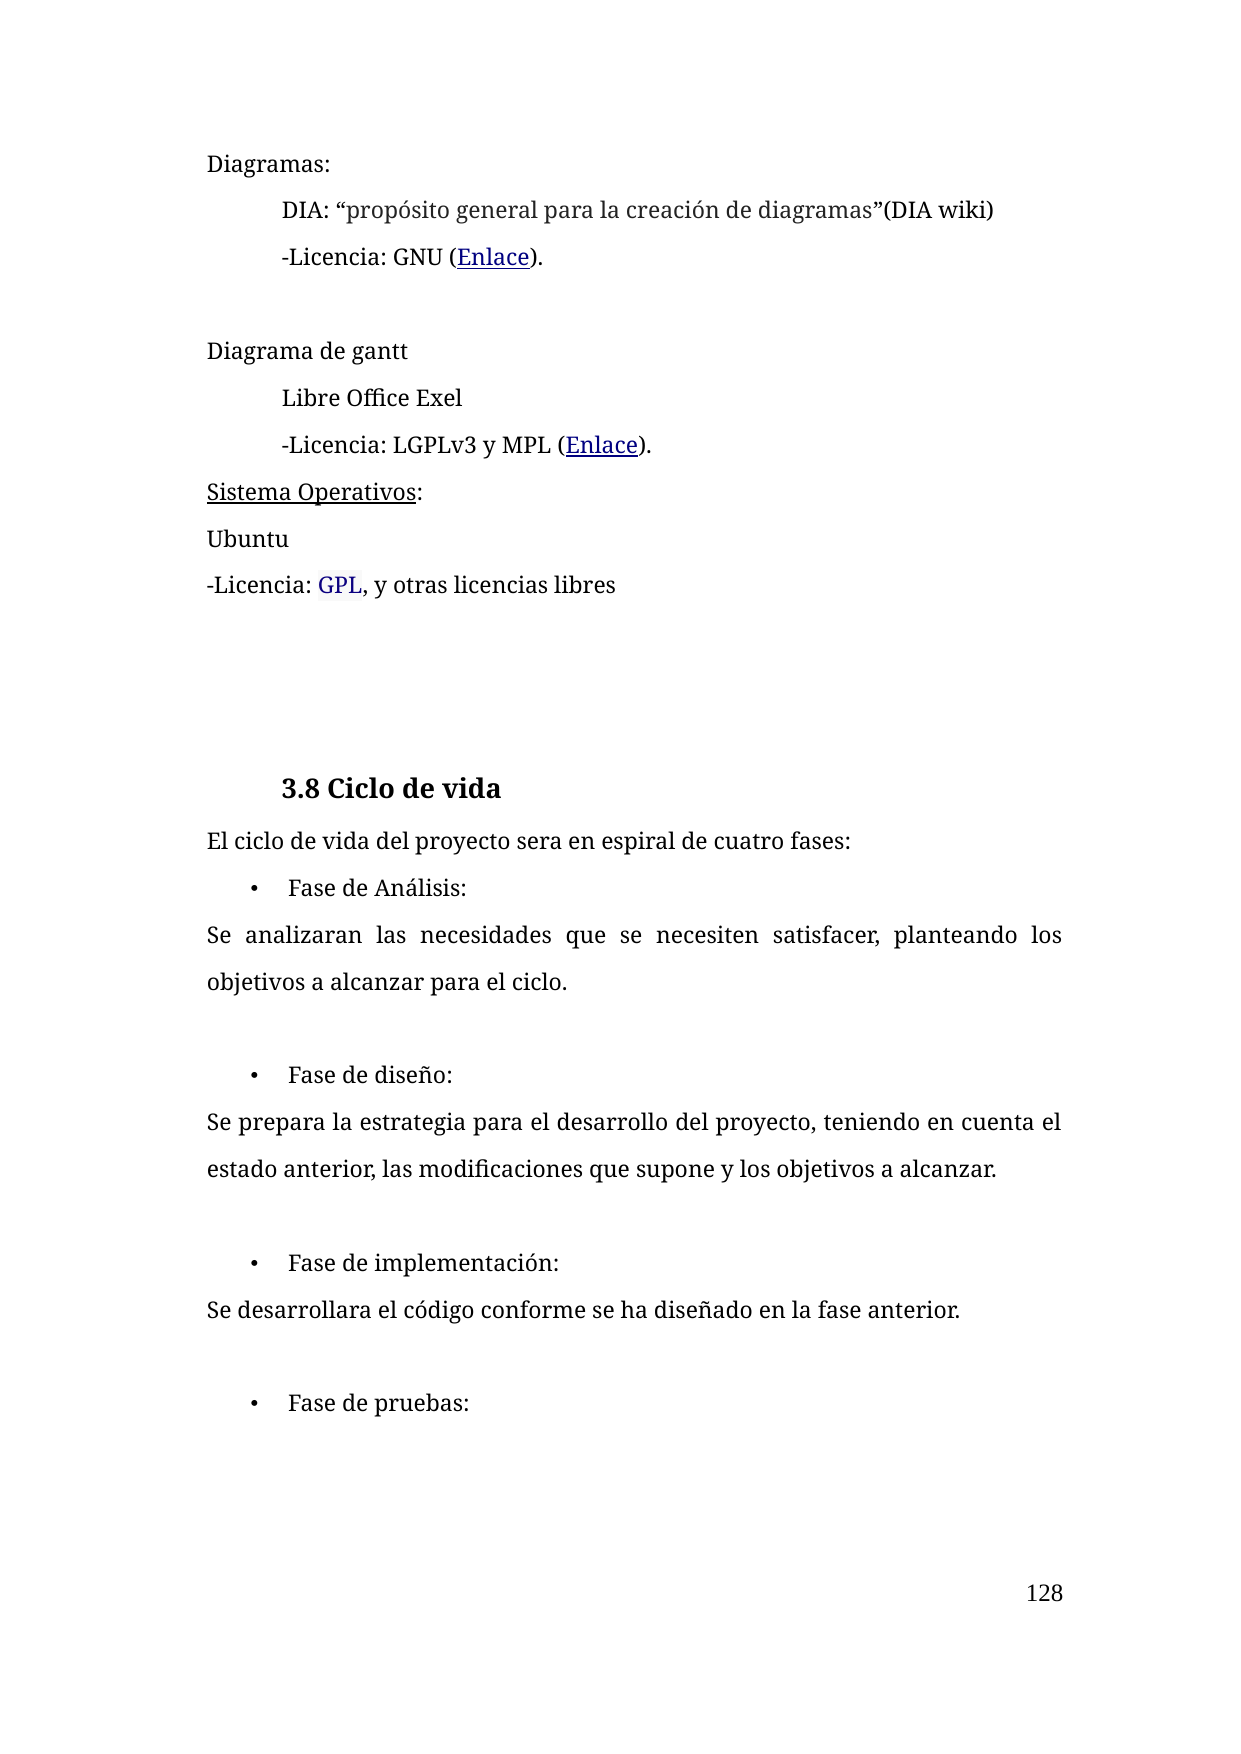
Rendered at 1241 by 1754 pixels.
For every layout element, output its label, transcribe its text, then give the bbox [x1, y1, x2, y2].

text -Licencia: GPL, y otras licencias libres [207, 569, 1063, 601]
list Fase de pruebas: [250, 1387, 1063, 1418]
list Fase de Análisis: [250, 872, 1063, 903]
text -Licencia: LGPLv3 y MPL (Enlace). [207, 429, 1063, 460]
text Diagramas: [207, 148, 1063, 179]
text Diagrama de gantt [207, 335, 1063, 366]
text DIA: “propósito general para la creación de diagramas”(DIA wiki) [207, 194, 1063, 226]
list Fase de diseño: [250, 1059, 1063, 1090]
text Se analizaran las necesidades que se necesiten satisfacer, planteando los objetivos a alcanzar para el ciclo. [207, 918, 1063, 997]
text Libre Office Exel [207, 382, 1063, 413]
text Se desarrollara el código conforme se ha diseñado en la fase anterior. [207, 1293, 1063, 1325]
text -Licencia: GNU (Enlace). [207, 241, 1063, 273]
text Sistema Operativos: [207, 476, 1063, 507]
text Se prepara la estrategia para el desarrollo del proyecto, teniendo en cuenta el estado anterior, las modificaciones que supone y los objetivos a alcanzar. [207, 1106, 1063, 1184]
text 3.8 Ciclo de vida [207, 769, 1063, 806]
text Ubuntu [207, 523, 1063, 554]
text El ciclo de vida del proyecto sera en espiral de cuatro fases: [207, 825, 1063, 856]
list Fase de implementación: [250, 1247, 1063, 1278]
